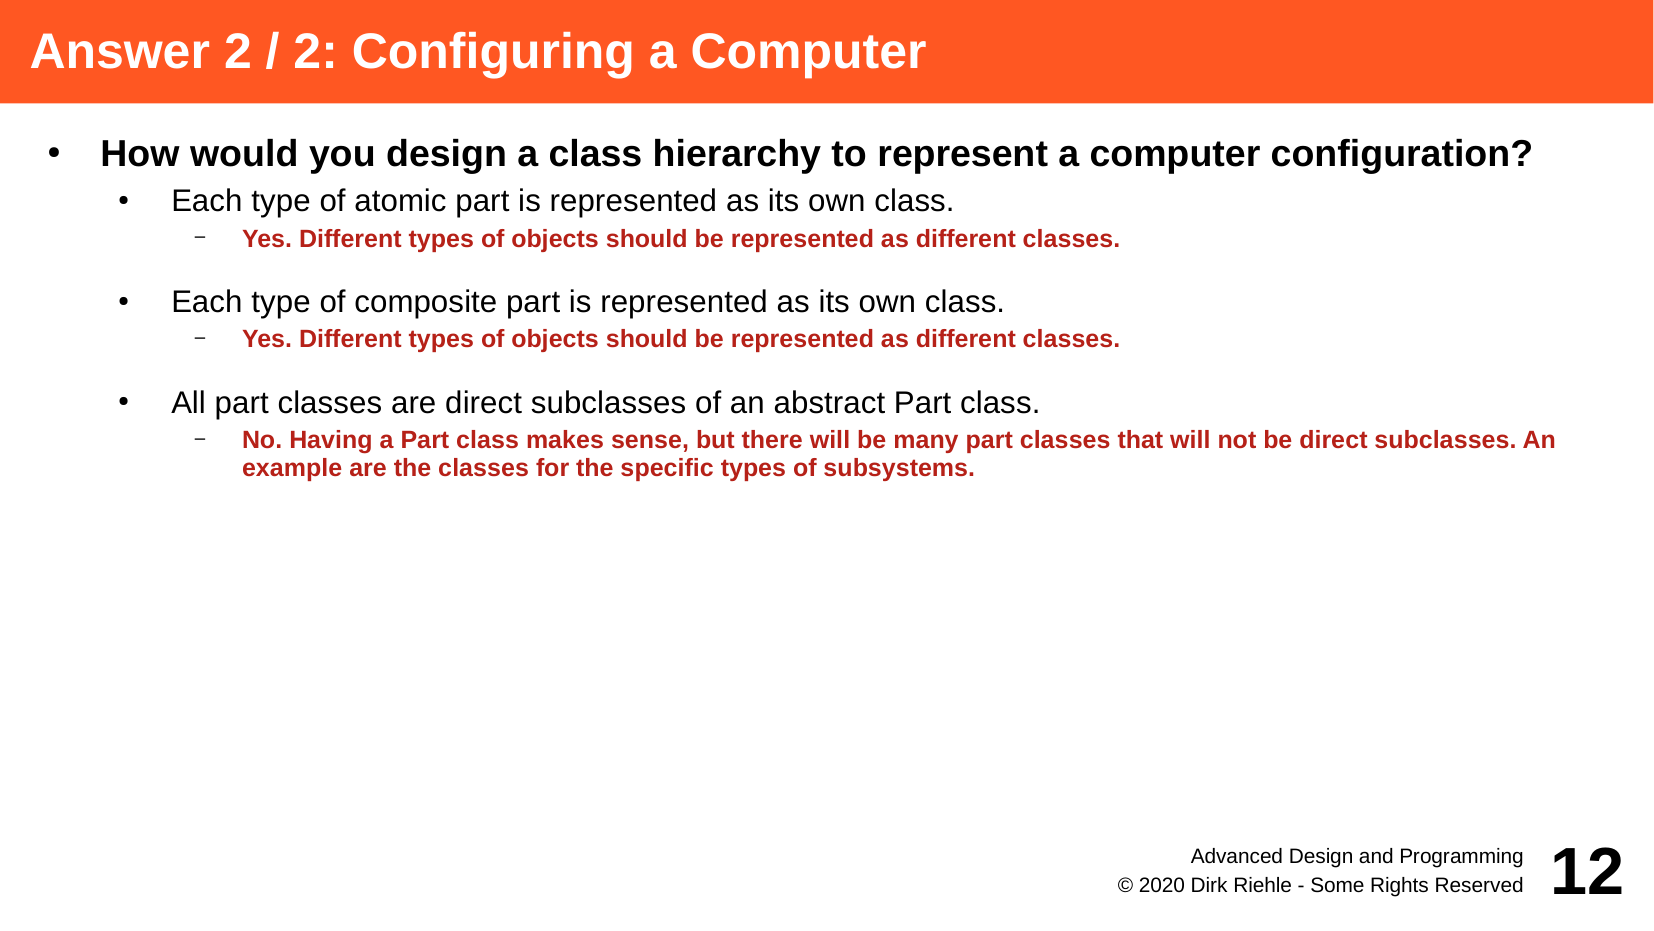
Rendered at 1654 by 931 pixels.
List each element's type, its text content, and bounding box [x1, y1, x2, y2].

list How would you design a class hierarchy to represent a computer configuration? Each type of atomic part is represented as its own class. Yes. Different types of objects should be represented as different classes. Each type of composite part is represented as its own class. Yes. Different types of objects should be represented as different classes. All part classes are direct subclasses of an abstract Part class. No. Having a Part class makes sense, but there will be many part classes that will not be direct subclasses. An example are the classes for the specific types of subsystems. [29, 132, 1625, 813]
title Answer 2 / 2: Configuring a Computer [0, 0, 1654, 104]
